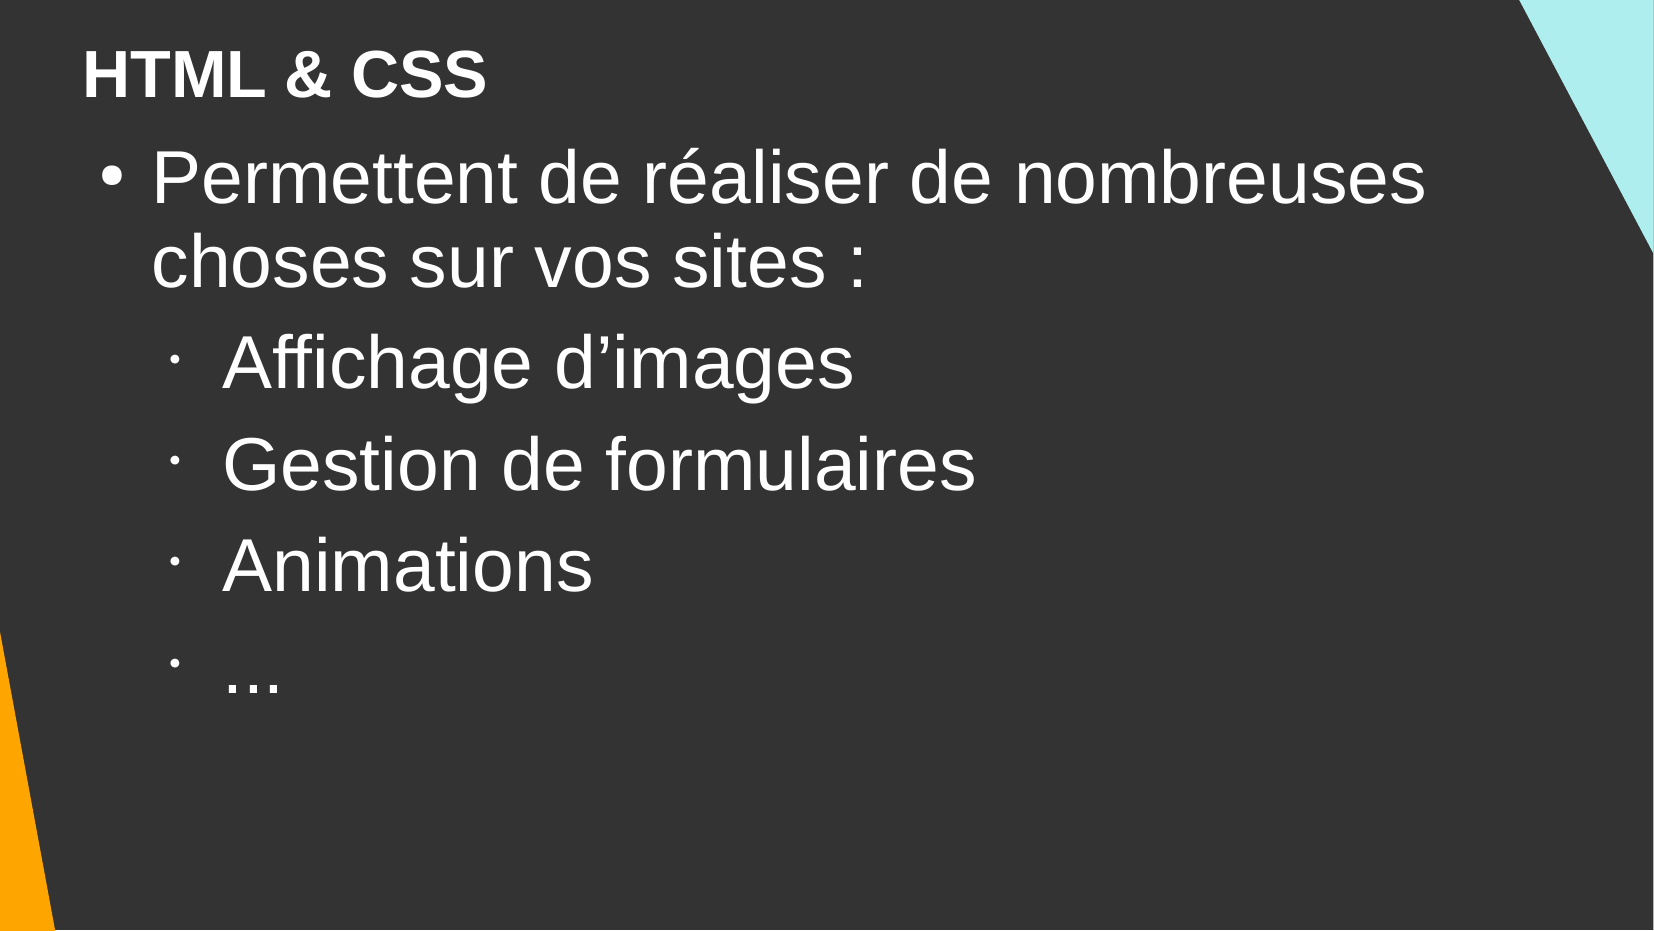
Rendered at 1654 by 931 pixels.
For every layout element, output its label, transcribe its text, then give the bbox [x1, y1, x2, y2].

title HTML & CSS [82, 36, 1571, 114]
text_box [0, 631, 56, 931]
text_box [1519, 0, 1654, 255]
list Permettent de réaliser de nombreuses choses sur vos sites : Affichage d’images Gestion de formulaires Animations ... [80, 135, 1569, 733]
